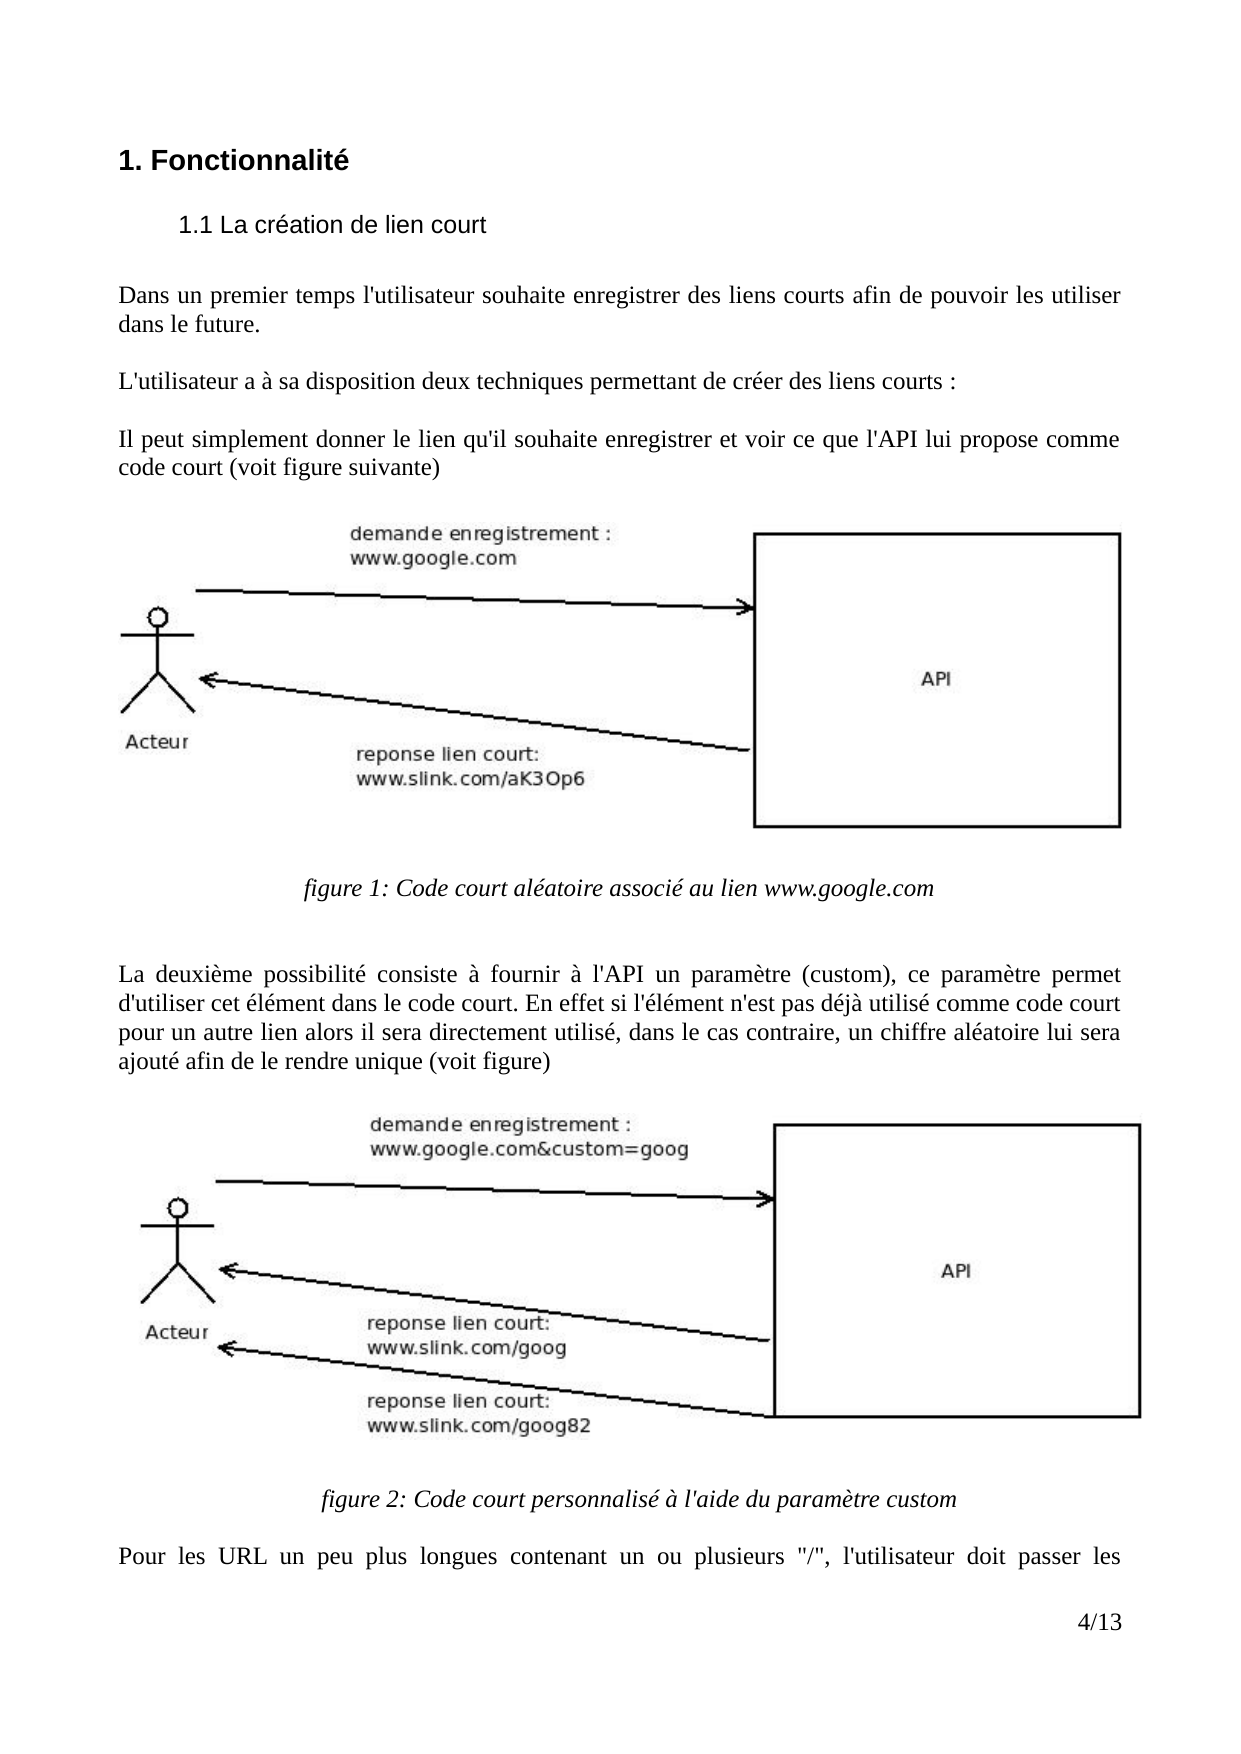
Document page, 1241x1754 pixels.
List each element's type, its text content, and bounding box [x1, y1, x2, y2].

picture [138, 1113, 1143, 1440]
text Il peut simplement donner le lien qu'il souhaite enregistrer et voir ce que l'API lui propose comme code court (voit figure suivante) [118, 424, 1122, 481]
text L'utilisateur a à sa disposition deux techniques permettant de créer des liens courts : [118, 366, 1122, 395]
picture [118, 522, 1123, 830]
text Pour les URL un peu plus longues contenant un ou plusieurs "/", l'utilisateur doit passer les [118, 1541, 1122, 1570]
text La deuxième possibilité consiste à fournir à l'API un paramètre (custom), ce paramètre permet d'utiliser cet élément dans le code court. En effet si l'élément n'est pas déjà utilisé comme code court pour un autre lien alors il sera directement utilisé, dans le cas contraire, un chiffre aléatoire lui sera ajouté afin de le rendre unique (voit figure) [118, 959, 1122, 1074]
text figure 1: Code court aléatoire associé au lien www.google.com [118, 873, 1122, 902]
subtitle 1.1 La création de lien court [118, 210, 1122, 239]
text [138, 1101, 1142, 1113]
subtitle 1. Fonctionnalité [118, 143, 1122, 177]
text Dans un premier temps l'utilisateur souhaite enregistrer des liens courts afin de pouvoir les utiliser dans le future. [118, 280, 1122, 337]
text figure 2: Code court personnalisé à l'aide du paramètre custom [138, 1484, 1142, 1513]
text [138, 1440, 1142, 1484]
